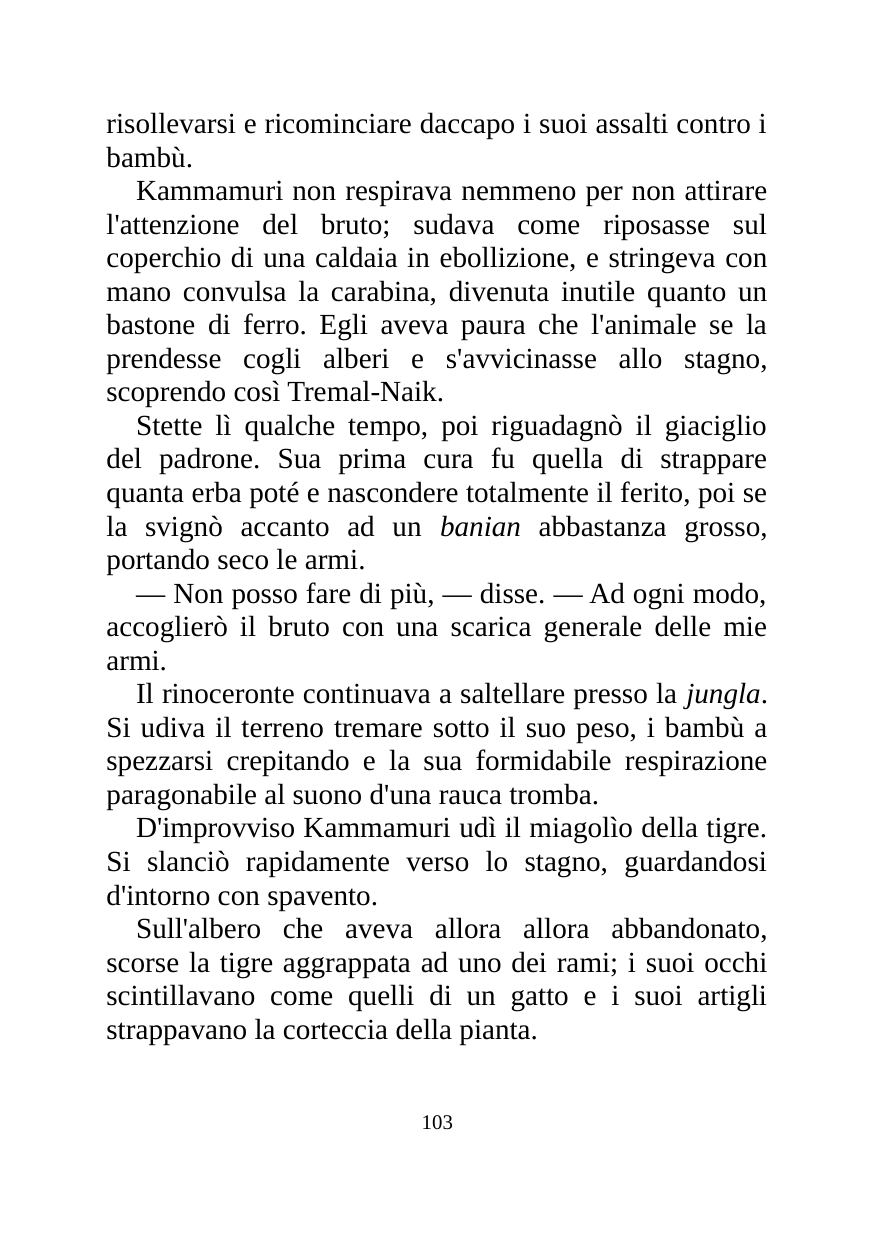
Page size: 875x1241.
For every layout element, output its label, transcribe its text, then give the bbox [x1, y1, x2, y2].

text Il rinoceronte continuava a saltellare presso la jungla. Si udiva il terreno tremare sotto il suo peso, i bambù a spezzarsi crepitando e la sua formidabile respirazione paragonabile al suono d'una rauca tromba. [106, 676, 768, 811]
text Stette lì qualche tempo, poi riguadagnò il giaciglio del padrone. Sua prima cura fu quella di strappare quanta erba poté e nascondere totalmente il ferito, poi se la svignò accanto ad un banian abbastanza grosso, portando seco le armi. [106, 408, 768, 576]
text — Non posso fare di più, — disse. — Ad ogni modo, accoglierò il bruto con una scarica generale delle mie armi. [106, 576, 768, 676]
text risollevarsi e ricominciare daccapo i suoi assalti contro i bambù. [106, 106, 768, 173]
text Kammamuri non respirava nemmeno per non attirare l'attenzione del bruto; sudava come riposasse sul coperchio di una caldaia in ebollizione, e stringeva con mano convulsa la carabina, divenuta inutile quanto un bastone di ferro. Egli aveva paura che l'animale se la prendesse cogli alberi e s'avvicinasse allo stagno, scoprendo così Tremal-Naik. [106, 173, 768, 408]
text Sull'albero che aveva allora allora abbandonato, scorse la tigre aggrappata ad uno dei rami; i suoi occhi scintillavano come quelli di un gatto e i suoi artigli strappavano la corteccia della pianta. [106, 911, 768, 1045]
text D'improvviso Kammamuri udì il miagolìo della tigre. Si slanciò rapidamente verso lo stagno, guardandosi d'intorno con spavento. [106, 811, 768, 911]
